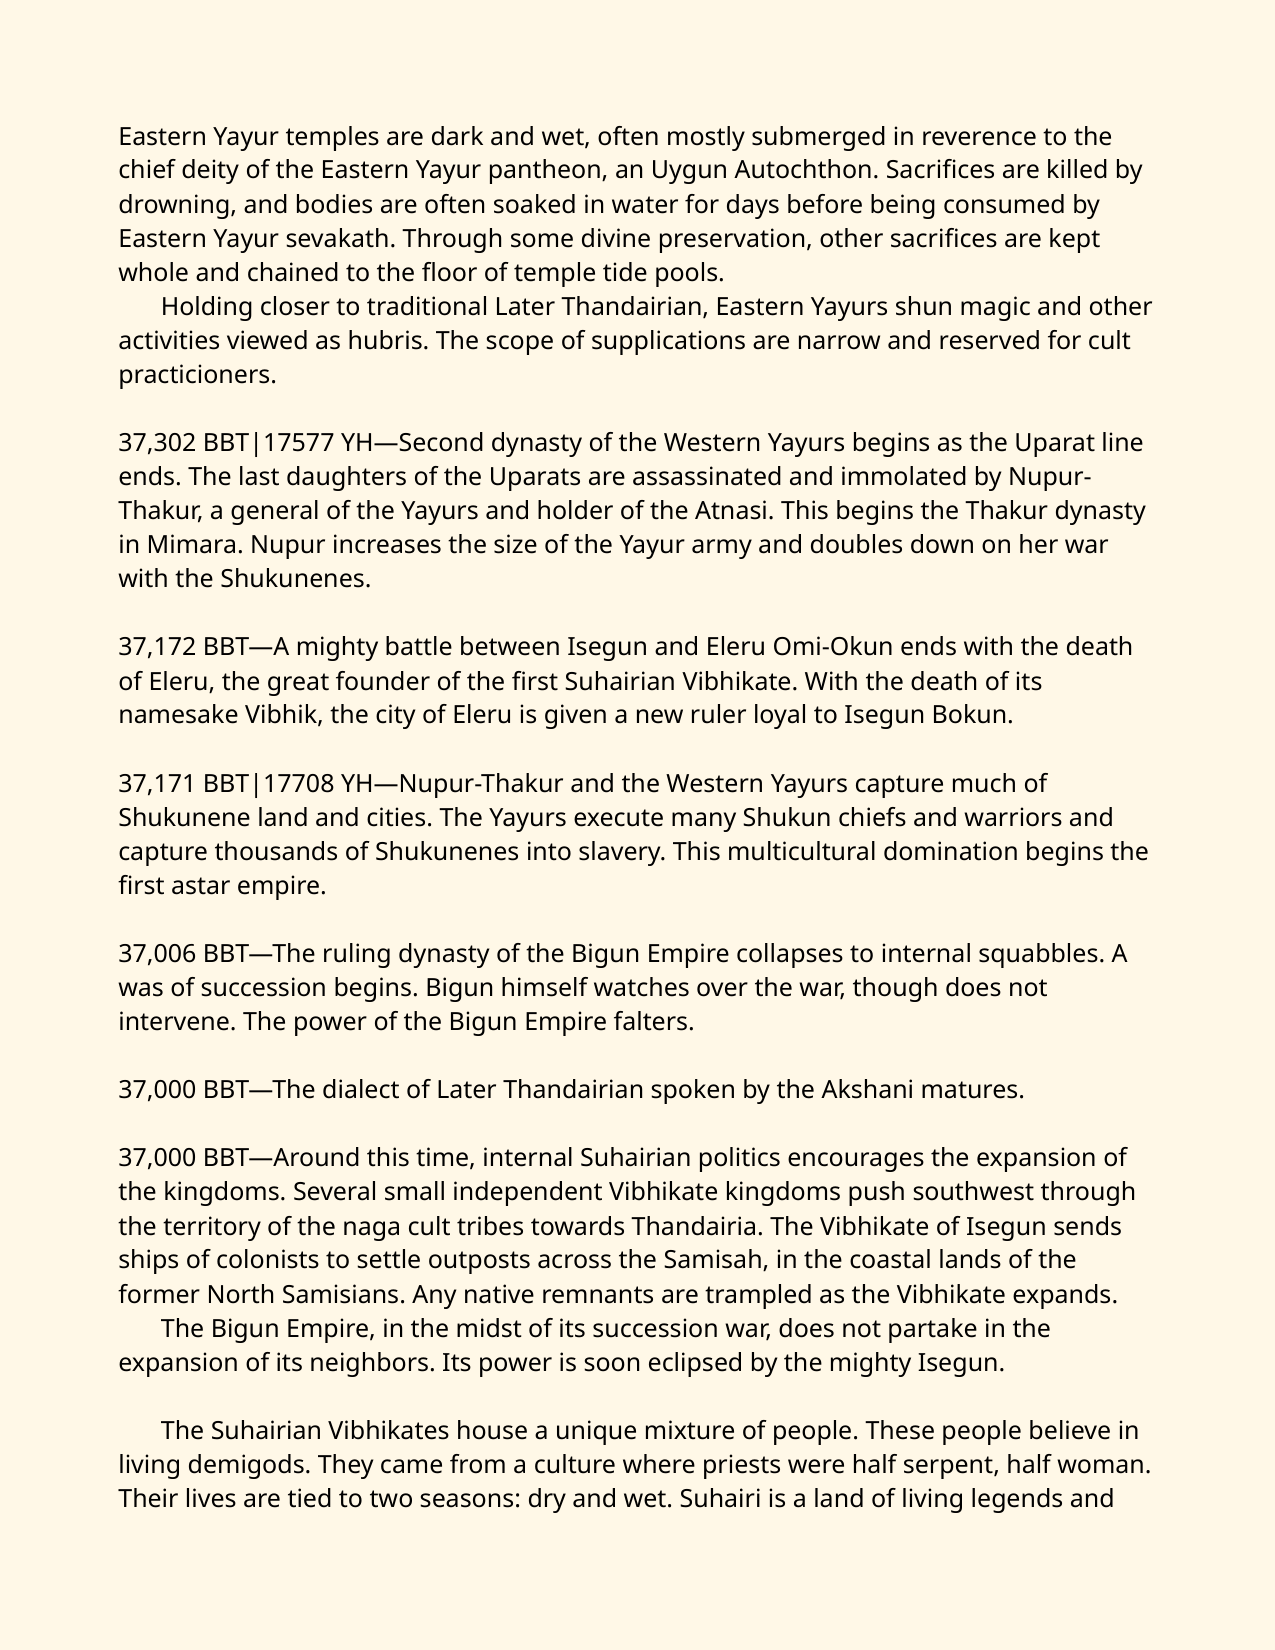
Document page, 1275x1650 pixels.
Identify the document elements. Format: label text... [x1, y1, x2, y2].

text 37,302 BBT|17577 YH—Second dynasty of the Western Yayurs begins as the Uparat line ends. The last daughters of the Uparats are assassinated and immolated by Nupur-Thakur, a general of the Yayurs and holder of the Atnasi. This begins the Thakur dynasty in Mimara. Nupur increases the size of the Yayur army and doubles down on her war with the Shukunenes. [118, 425, 1157, 595]
text 37,172 BBT—A mighty battle between Isegun and Eleru Omi-Okun ends with the death of Eleru, the great founder of the first Suhairian Vibhikate. With the death of its namesake Vibhik, the city of Eleru is given a new ruler loyal to Isegun Bokun. [118, 629, 1157, 731]
text 37,000 BBT—The dialect of Later Thandairian spoken by the Akshani matures. [118, 1072, 1157, 1106]
text 37,171 BBT|17708 YH—Nupur-Thakur and the Western Yayurs capture much of Shukunene land and cities. The Yayurs execute many Shukun chiefs and warriors and capture thousands of Shukunenes into slavery. This multicultural domination begins the first astar empire. [118, 765, 1157, 902]
text The Suhairian Vibhikates house a unique mixture of people. These people believe in living demigods. They came from a culture where priests were half serpent, half woman. Their lives are tied to two seasons: dry and wet. Suhairi is a land of living legends and [118, 1412, 1157, 1515]
text 37,006 BBT—The ruling dynasty of the Bigun Empire collapses to internal squabbles. A was of succession begins. Bigun himself watches over the war, though does not intervene. The power of the Bigun Empire falters. [118, 936, 1157, 1038]
text 37,000 BBT—Around this time, internal Suhairian politics encourages the expansion of the kingdoms. Several small independent Vibhikate kingdoms push southwest through the territory of the naga cult tribes towards Thandairia. The Vibhikate of Isegun sends ships of colonists to settle outposts across the Samisah, in the coastal lands of the former North Samisians. Any native remnants are trampled as the Vibhikate expands. [118, 1140, 1157, 1310]
text The Bigun Empire, in the midst of its succession war, does not partake in the expansion of its neighbors. Its power is soon eclipsed by the mighty Isegun. [118, 1310, 1157, 1378]
text Holding closer to traditional Later Thandairian, Eastern Yayurs shun magic and other activities viewed as hubris. The scope of supplications are narrow and reserved for cult practicioners. [118, 288, 1157, 391]
text Eastern Yayur temples are dark and wet, often mostly submerged in reverence to the chief deity of the Eastern Yayur pantheon, an Uygun Autochthon. Sacrifices are killed by drowning, and bodies are often soaked in water for days before being consumed by Eastern Yayur sevakath. Through some divine preservation, other sacrifices are kept whole and chained to the floor of temple tide pools. [118, 118, 1157, 288]
